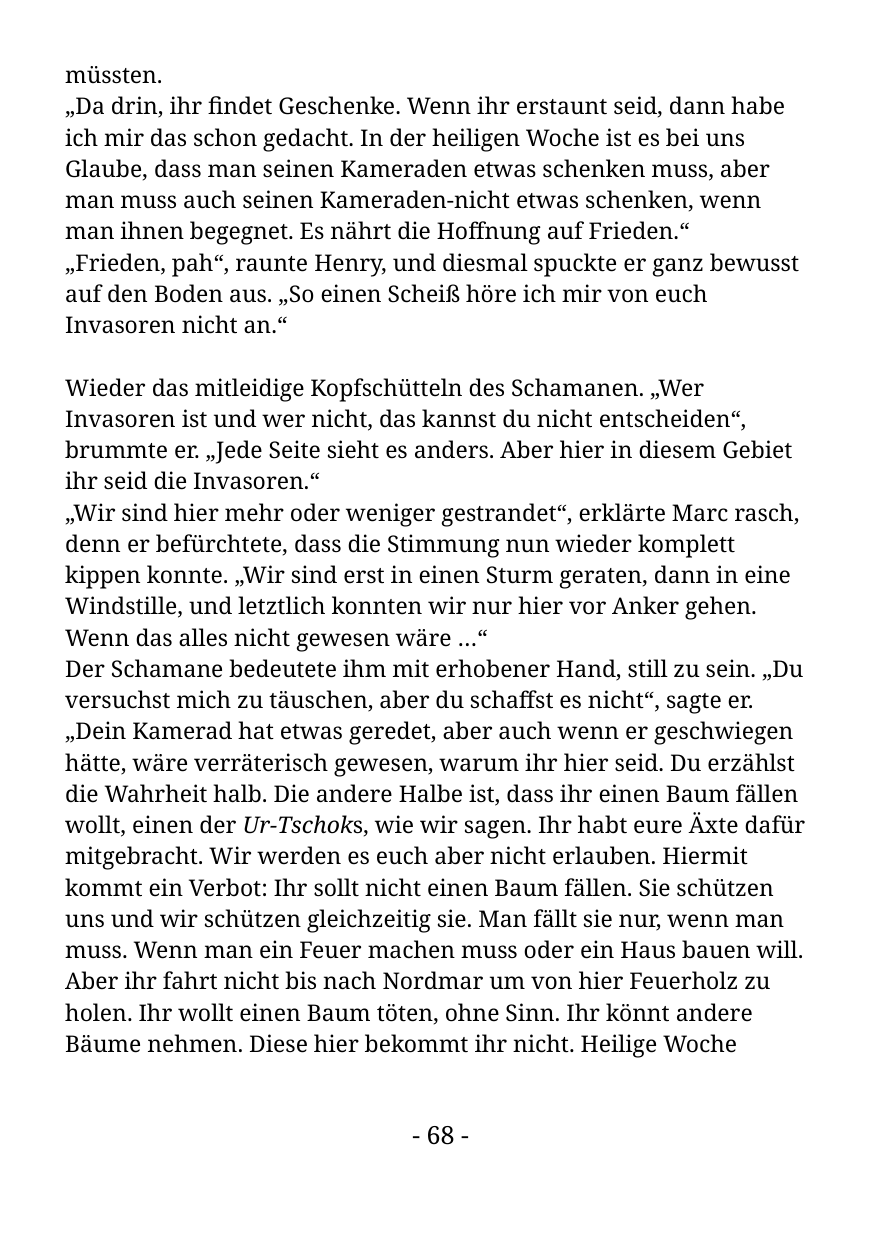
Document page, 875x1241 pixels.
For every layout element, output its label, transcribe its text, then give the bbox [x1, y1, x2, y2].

text müssten. [65, 59, 809, 90]
text Wieder das mitleidige Kopfschütteln des Schamanen. „Wer Invasoren ist und wer nicht, das kannst du nicht entscheiden“, brummte er. „Jede Seite sieht es anders. Aber hier in diesem Gebiet ihr seid die Invasoren.“ [65, 372, 809, 497]
text „Da drin, ihr findet Geschenke. Wenn ihr erstaunt seid, dann habe ich mir das schon gedacht. In der heiligen Woche ist es bei uns Glaube, dass man seinen Kameraden etwas schenken muss, aber man muss auch seinen Kameraden-nicht etwas schenken, wenn man ihnen begegnet. Es nährt die Hoffnung auf Frieden.“ [65, 90, 809, 247]
text „Frieden, pah“, raunte Henry, und diesmal spuckte er ganz bewusst auf den Boden aus. „So einen Scheiß höre ich mir von euch Invasoren nicht an.“ [65, 247, 809, 340]
text Der Schamane bedeutete ihm mit erhobener Hand, still zu sein. „Du versuchst mich zu täuschen, aber du schaffst es nicht“, sagte er. „Dein Kamerad hat etwas geredet, aber auch wenn er geschwiegen hätte, wäre verräterisch gewesen, warum ihr hier seid. Du erzählst die Wahrheit halb. Die andere Halbe ist, dass ihr einen Baum fällen wollt, einen der Ur-Tschoks, wie wir sagen. Ihr habt eure Äxte dafür mitgebracht. Wir werden es euch aber nicht erlauben. Hiermit kommt ein Verbot: Ihr sollt nicht einen Baum fällen. Sie schützen uns und wir schützen gleichzeitig sie. Man fällt sie nur, wenn man muss. Wenn man ein Feuer machen muss oder ein Haus bauen will. Aber ihr fahrt nicht bis nach Nordmar um von hier Feuerholz zu holen. Ihr wollt einen Baum töten, ohne Sinn. Ihr könnt andere Bäume nehmen. Diese hier bekommt ihr nicht. Heilige Woche [65, 653, 809, 1059]
text „Wir sind hier mehr oder weniger gestrandet“, erklärte Marc rasch, denn er befürchtete, dass die Stimmung nun wieder komplett kippen konnte. „Wir sind erst in einen Sturm geraten, dann in eine Windstille, und letztlich konnten wir nur hier vor Anker gehen. Wenn das alles nicht gewesen wäre …“ [65, 497, 809, 653]
